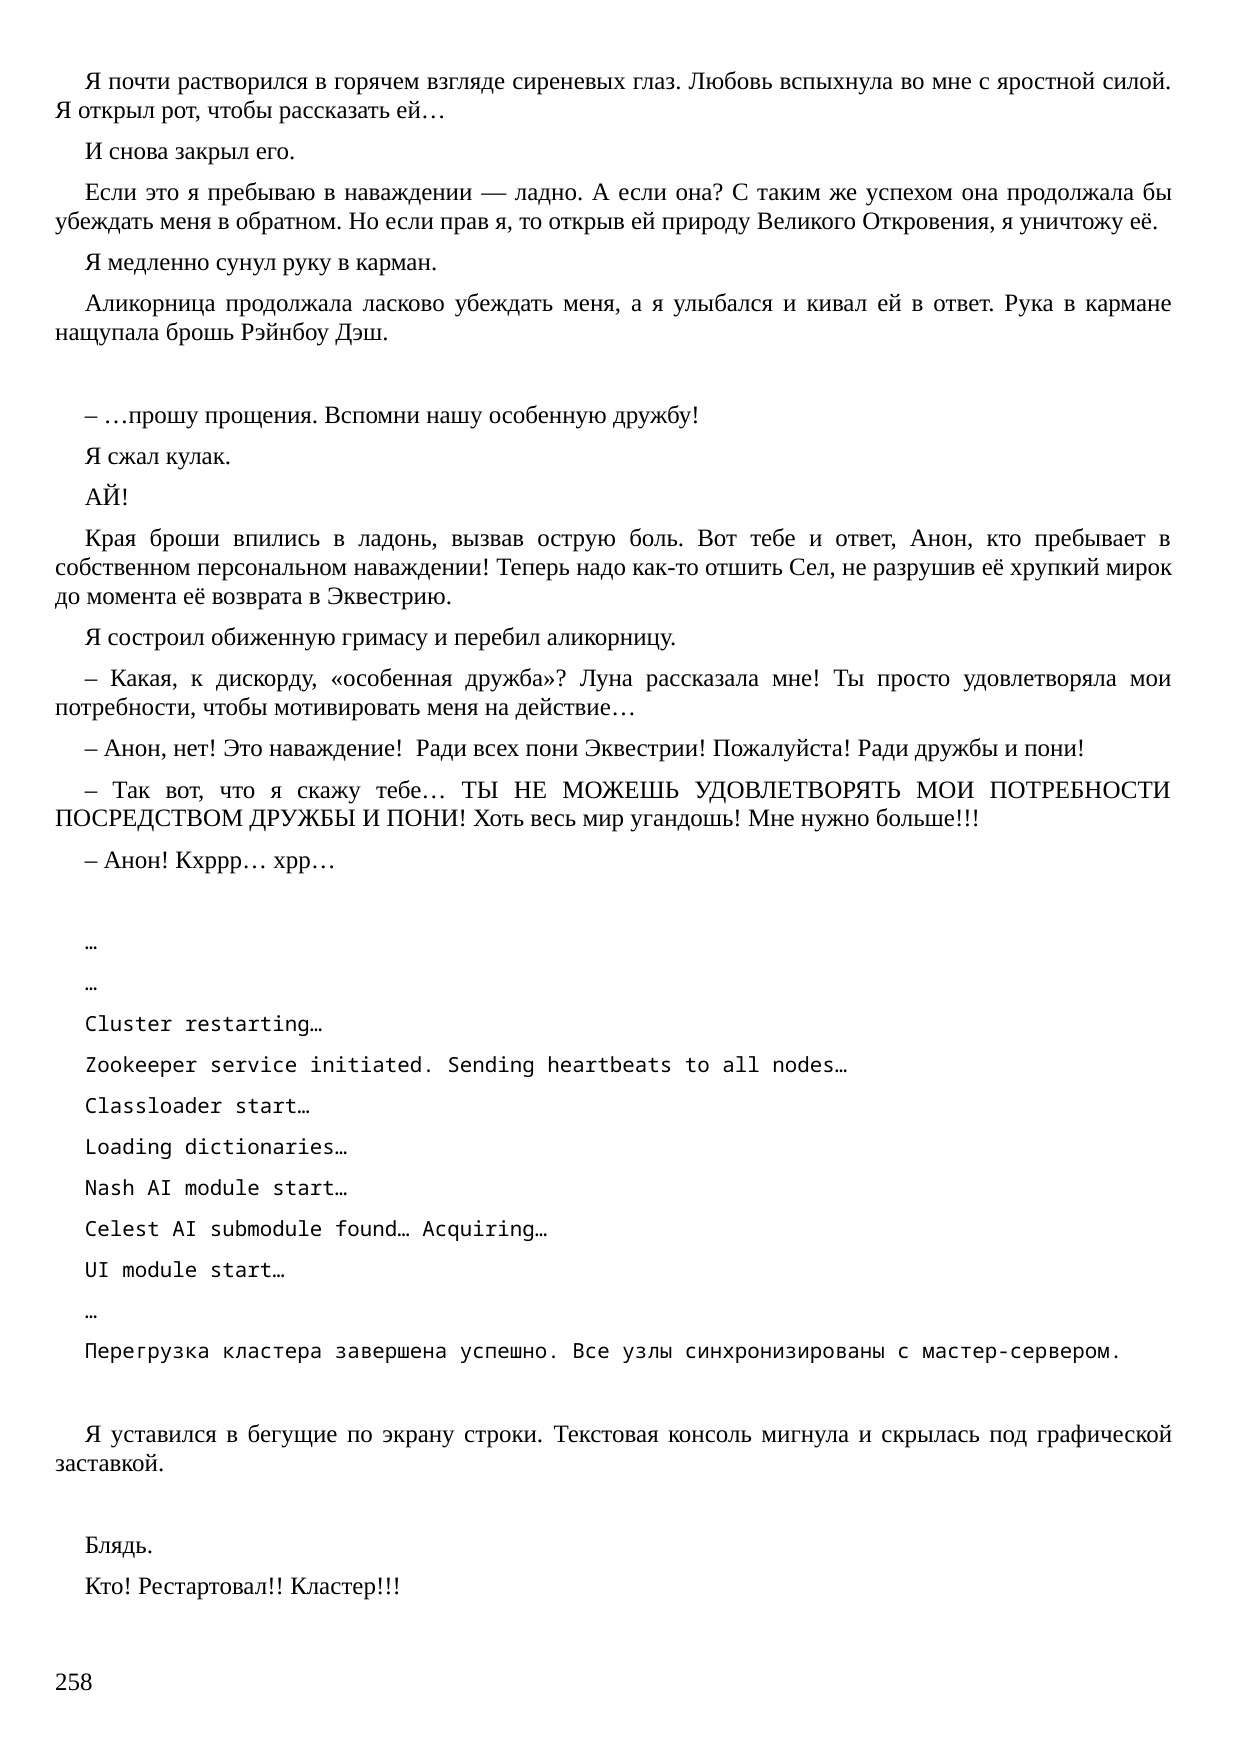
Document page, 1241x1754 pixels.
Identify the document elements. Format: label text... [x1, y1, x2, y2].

text Аликорница продолжала ласково убеждать меня, а я улыбался и кивал ей в ответ. Рука в кармане нащупала брошь Рэйнбоу Дэш. [55, 288, 1173, 346]
text Я почти растворился в горячем взгляде сиреневых глаз. Любовь вспыхнула во мне с яростной силой. Я открыл рот, чтобы рассказать ей… [55, 66, 1173, 123]
text Блядь. [55, 1530, 1173, 1559]
text И снова закрыл его. [55, 136, 1173, 165]
text Я медленно сунул руку в карман. [55, 247, 1173, 276]
text – Какая, к дискорду, «особенная дружба»? Луна рассказала мне! Ты просто удовлетворяла мои потребности, чтобы мотивировать меня на действие… [55, 663, 1173, 721]
text Перегрузка кластера завершена успешно. Все узлы синхронизированы с мастер-сервером. [55, 1337, 1173, 1365]
text Classloader start… [55, 1091, 1173, 1119]
text Loading dictionaries… [55, 1132, 1173, 1160]
text Если это я пребываю в наваждении — ладно. А если она? С таким же успехом она продолжала бы убеждать меня в обратном. Но если прав я, то открыв ей природу Великого Откровения, я уничтожу её. [55, 177, 1173, 235]
text Края броши впились в ладонь, вызвав острую боль. Вот тебе и ответ, Анон, кто пребывает в собственном персональном наваждении! Теперь надо как-то отшить Сел, не разрушив её хрупкий мирок до момента её возврата в Эквестрию. [55, 523, 1173, 610]
text Я состроил обиженную гримасу и перебил аликорницу. [55, 622, 1173, 651]
text Zookeeper service initiated. Sending heartbeats to all nodes… [55, 1050, 1173, 1078]
text Кто! Рестартовал!! Кластер!!! [55, 1571, 1173, 1600]
text – …прошу прощения. Вспомни нашу особенную дружбу! [55, 400, 1173, 428]
text – Анон! Кхррр… хрр… [55, 845, 1173, 873]
text … [55, 927, 1173, 956]
text Nash AI module start… [55, 1173, 1173, 1201]
text Cluster restarting… [55, 1009, 1173, 1038]
text – Так вот, что я скажу тебе… ТЫ НЕ МОЖЕШЬ УДОВЛЕТВОРЯТЬ МОИ ПОТРЕБНОСТИ ПОСРЕДСТВОМ ДРУЖБЫ И ПОНИ! Хоть весь мир угандошь! Мне нужно больше!!! [55, 775, 1173, 832]
text – Анон, нет! Это наваждение! Ради всех пони Эквестрии! Пожалуйста! Ради дружбы и пони! [55, 733, 1173, 762]
text … [55, 1296, 1173, 1324]
text Celest AI submodule found… Acquiring… [55, 1214, 1173, 1242]
text … [55, 968, 1173, 997]
text Я уставился в бегущие по экрану строки. Текстовая консоль мигнула и скрылась под графической заставкой. [55, 1419, 1173, 1476]
text Я сжал кулак. [55, 441, 1173, 470]
text UI module start… [55, 1255, 1173, 1283]
text АЙ! [55, 482, 1173, 511]
